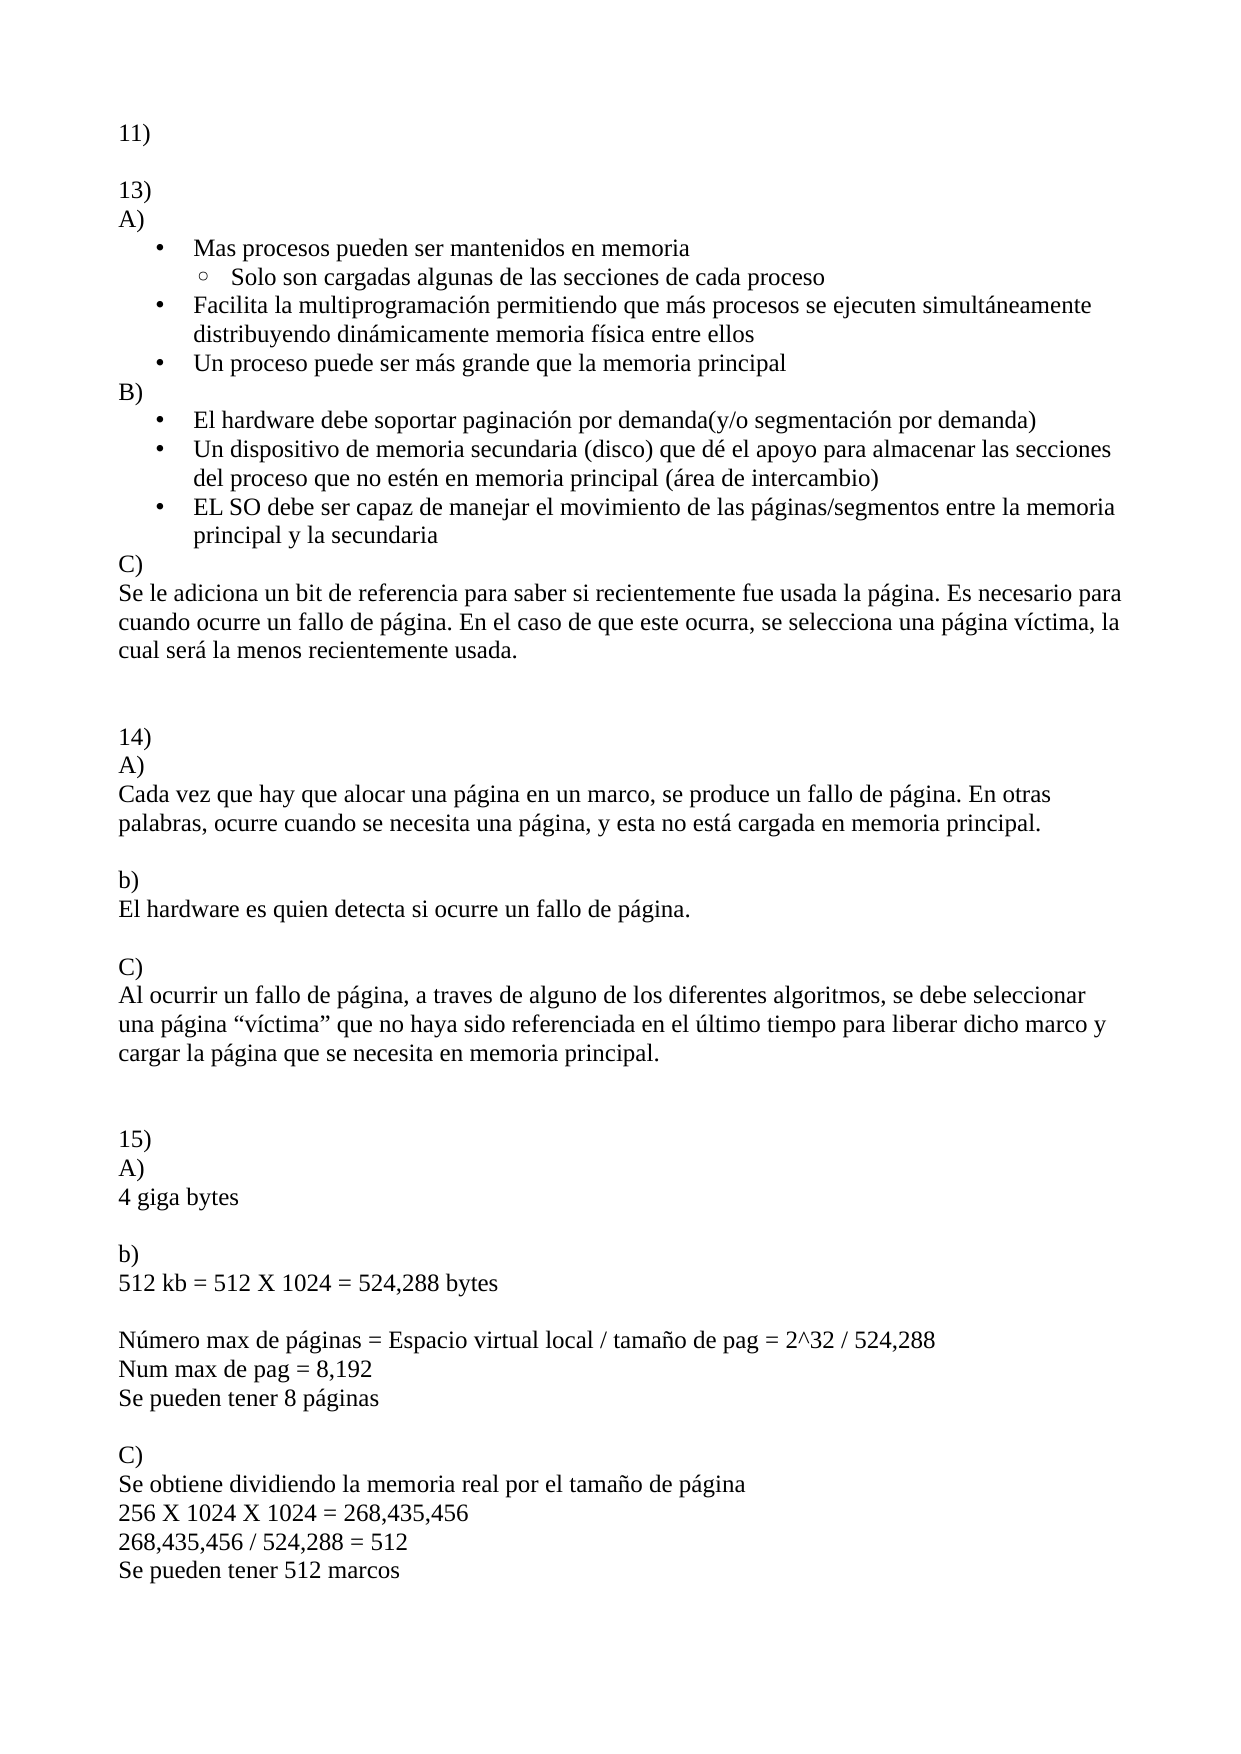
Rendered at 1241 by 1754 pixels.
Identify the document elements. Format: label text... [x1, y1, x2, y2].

text B) [118, 377, 1122, 406]
text 11) [118, 118, 1122, 147]
text Se pueden tener 8 páginas [118, 1383, 1122, 1412]
text C) [118, 549, 1122, 578]
list EL SO debe ser capaz de manejar el movimiento de las páginas/segmentos entre la memoria principal y la secundaria [156, 492, 1122, 549]
text Se pueden tener 512 marcos [118, 1556, 1122, 1584]
text b) [118, 866, 1122, 894]
text El hardware es quien detecta si ocurre un fallo de página. [118, 894, 1122, 923]
text b) [118, 1239, 1122, 1268]
text A) [118, 204, 1122, 233]
text C) [118, 1441, 1122, 1469]
text 15) [118, 1124, 1122, 1153]
list Solo son cargadas algunas de las secciones de cada proceso [193, 262, 1122, 291]
text 4 giga bytes [118, 1182, 1122, 1211]
text Cada vez que hay que alocar una página en un marco, se produce un fallo de página. En otras palabras, ocurre cuando se necesita una página, y esta no está cargada en memoria principal. [118, 779, 1122, 837]
text A) [118, 751, 1122, 779]
text 512 kb = 512 X 1024 = 524,288 bytes [118, 1268, 1122, 1297]
list Un proceso puede ser más grande que la memoria principal [156, 348, 1122, 377]
text Num max de pag = 8,192 [118, 1354, 1122, 1383]
text 268,435,456 / 524,288 = 512 [118, 1527, 1122, 1556]
list El hardware debe soportar paginación por demanda(y/o segmentación por demanda) [156, 406, 1122, 434]
text Número max de páginas = Espacio virtual local / tamaño de pag = 2^32 / 524,288 [118, 1326, 1122, 1354]
list Un dispositivo de memoria secundaria (disco) que dé el apoyo para almacenar las secciones del proceso que no estén en memoria principal (área de intercambio) [156, 434, 1122, 492]
list Facilita la multiprogramación permitiendo que más procesos se ejecuten simultáneamente distribuyendo dinámicamente memoria física entre ellos [156, 291, 1122, 348]
text 13) [118, 176, 1122, 204]
text 14) [118, 722, 1122, 751]
text Se le adiciona un bit de referencia para saber si recientemente fue usada la página. Es necesario para cuando ocurre un fallo de página. En el caso de que este ocurra, se selecciona una página víctima, la cual será la menos recientemente usada. [118, 578, 1122, 664]
text Se obtiene dividiendo la memoria real por el tamaño de página [118, 1469, 1122, 1498]
text C) Al ocurrir un fallo de página, a traves de alguno de los diferentes algoritmos, se debe seleccionar una página “víctima” que no haya sido referenciada en el último tiempo para liberar dicho marco y cargar la página que se necesita en memoria principal. [118, 952, 1122, 1067]
text A) [118, 1153, 1122, 1182]
text 256 X 1024 X 1024 = 268,435,456 [118, 1498, 1122, 1527]
list Mas procesos pueden ser mantenidos en memoria [156, 233, 1122, 262]
